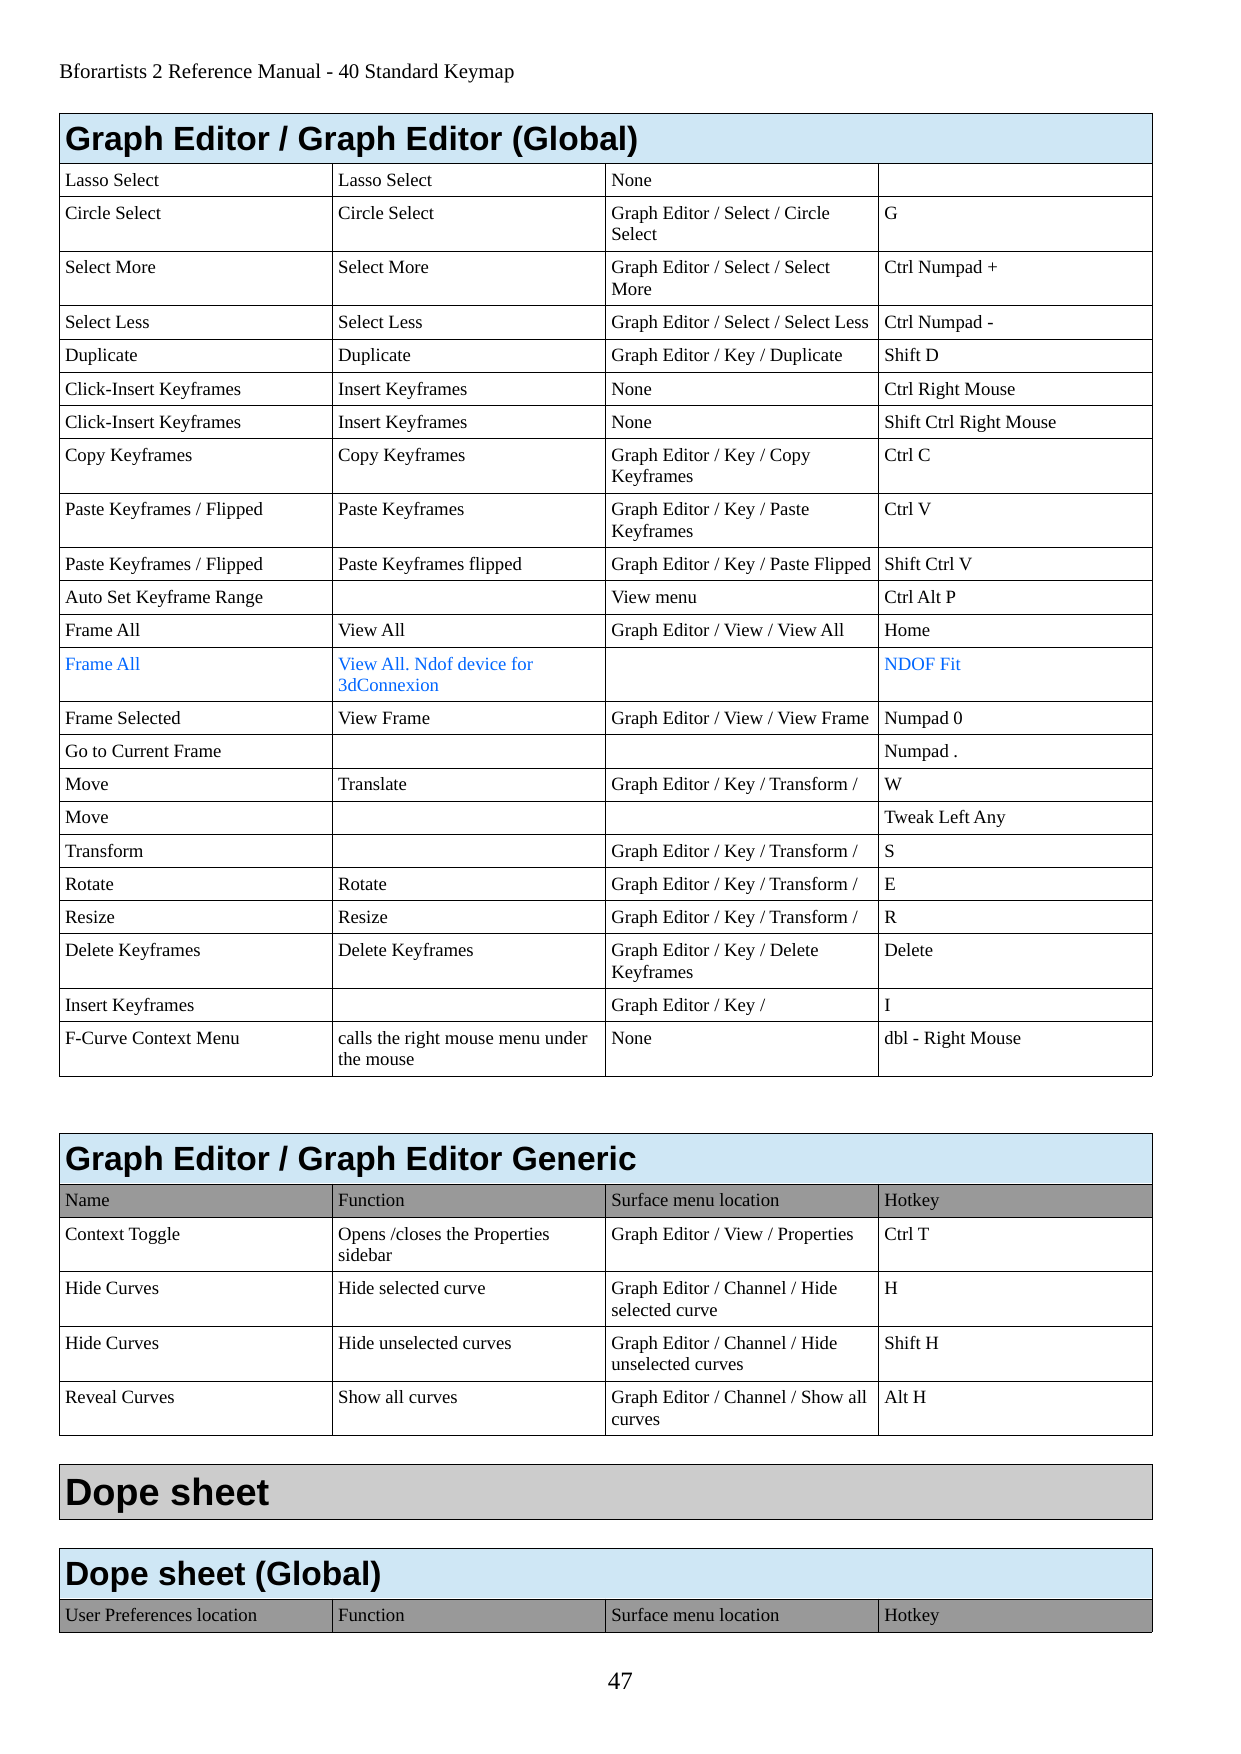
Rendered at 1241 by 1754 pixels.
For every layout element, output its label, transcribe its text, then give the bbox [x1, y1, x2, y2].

table_cell F-Curve Context Menu [60, 1022, 332, 1076]
table_cell Home [879, 615, 1152, 647]
table_header Dope sheet [60, 1465, 1152, 1519]
table_cell Resize [60, 901, 332, 933]
table_cell Context Toggle [60, 1218, 332, 1271]
table_cell Circle Select [60, 197, 332, 251]
table_cell Duplicate [60, 340, 332, 372]
table_cell Surface menu location [606, 1185, 878, 1217]
table_header Graph Editor / Graph Editor Generic [60, 1134, 1152, 1183]
table_cell Paste Keyframes / Flipped [60, 548, 332, 580]
table_cell Resize [333, 901, 605, 933]
table_cell NDOF Fit [879, 648, 1152, 701]
table_cell Graph Editor / Key / [606, 989, 878, 1021]
table_cell Ctrl T [879, 1218, 1152, 1271]
table_cell View All. Ndof device for 3dConnexion [333, 648, 605, 701]
table_cell Ctrl Numpad + [879, 252, 1152, 305]
table_cell [606, 648, 878, 701]
table_cell Delete Keyframes [333, 934, 605, 988]
table_cell H [879, 1272, 1152, 1326]
table_cell Graph Editor / Select / Select More [606, 252, 878, 305]
table_cell Graph Editor / Key / Paste Flipped [606, 548, 878, 580]
table_cell Paste Keyframes / Flipped [60, 494, 332, 547]
table_cell I [879, 989, 1152, 1021]
table_cell Shift H [879, 1327, 1152, 1381]
table_cell Frame All [60, 648, 332, 701]
table_cell [333, 802, 605, 834]
table_cell Lasso Select [333, 164, 605, 196]
table_cell Move [60, 769, 332, 801]
table_cell Graph Editor / Key / Copy Keyframes [606, 439, 878, 492]
table_cell [606, 735, 878, 767]
table_cell Frame All [60, 615, 332, 647]
table_cell Graph Editor / Key / Duplicate [606, 340, 878, 372]
table_cell None [606, 164, 878, 196]
table_cell Hide Curves [60, 1272, 332, 1326]
table_cell [333, 835, 605, 867]
table_cell Function [333, 1185, 605, 1217]
table_cell [879, 164, 1152, 196]
table_cell Circle Select [333, 197, 605, 251]
table_cell Surface menu location [606, 1600, 878, 1632]
table_cell Alt H [879, 1382, 1152, 1435]
table_cell dbl - Right Mouse [879, 1022, 1152, 1076]
table_cell Graph Editor / Channel / Hide selected curve [606, 1272, 878, 1326]
table_cell Graph Editor / Key / Delete Keyframes [606, 934, 878, 988]
table_cell W [879, 769, 1152, 801]
table_cell Duplicate [333, 340, 605, 372]
table_cell Shift D [879, 340, 1152, 372]
table_cell Select More [60, 252, 332, 305]
table_cell Graph Editor / Select / Circle Select [606, 197, 878, 251]
table_cell Ctrl V [879, 494, 1152, 547]
table_cell Graph Editor / Key / Transform / [606, 835, 878, 867]
table_cell [333, 989, 605, 1021]
table_cell Hide selected curve [333, 1272, 605, 1326]
table_cell Select Less [333, 306, 605, 338]
table_cell Graph Editor / Key / Paste Keyframes [606, 494, 878, 547]
table_cell E [879, 868, 1152, 900]
table_cell Graph Editor / Key / Transform / [606, 769, 878, 801]
table_cell Ctrl Alt P [879, 581, 1152, 613]
table_cell Move [60, 802, 332, 834]
table_header Dope sheet (Global) [60, 1549, 1152, 1598]
table_cell Copy Keyframes [333, 439, 605, 492]
table_cell [333, 735, 605, 767]
table_cell Insert Keyframes [60, 989, 332, 1021]
table_cell G [879, 197, 1152, 251]
table_header Graph Editor / Graph Editor (Global) [60, 114, 1152, 163]
table_cell Graph Editor / Key / Transform / [606, 868, 878, 900]
table_cell calls the right mouse menu under the mouse [333, 1022, 605, 1076]
table_cell [606, 802, 878, 834]
table_cell Show all curves [333, 1382, 605, 1435]
table_cell Function [333, 1600, 605, 1632]
table_cell Delete Keyframes [60, 934, 332, 988]
table_cell Graph Editor / Key / Transform / [606, 901, 878, 933]
table_cell Tweak Left Any [879, 802, 1152, 834]
table_cell Hide unselected curves [333, 1327, 605, 1381]
table_cell Delete [879, 934, 1152, 988]
table_cell Reveal Curves [60, 1382, 332, 1435]
table_cell Go to Current Frame [60, 735, 332, 767]
table_cell None [606, 373, 878, 405]
table_cell Numpad 0 [879, 702, 1152, 734]
table_cell Ctrl C [879, 439, 1152, 492]
table_cell Click-Insert Keyframes [60, 406, 332, 438]
table_cell Graph Editor / View / View All [606, 615, 878, 647]
table_cell Graph Editor / Channel / Show all curves [606, 1382, 878, 1435]
table_cell Hotkey [879, 1185, 1152, 1217]
table_cell Click-Insert Keyframes [60, 373, 332, 405]
table_cell Hotkey [879, 1600, 1152, 1632]
table_cell Paste Keyframes flipped [333, 548, 605, 580]
table_cell View menu [606, 581, 878, 613]
table_cell Numpad . [879, 735, 1152, 767]
table_cell Name [60, 1185, 332, 1217]
table_cell Select More [333, 252, 605, 305]
table_cell Paste Keyframes [333, 494, 605, 547]
table_cell Insert Keyframes [333, 373, 605, 405]
table_cell Rotate [60, 868, 332, 900]
table_cell Lasso Select [60, 164, 332, 196]
table_cell Shift Ctrl V [879, 548, 1152, 580]
table_cell Ctrl Right Mouse [879, 373, 1152, 405]
table_cell Ctrl Numpad - [879, 306, 1152, 338]
table_cell Insert Keyframes [333, 406, 605, 438]
table_cell Graph Editor / View / View Frame [606, 702, 878, 734]
table_cell View All [333, 615, 605, 647]
table_cell Frame Selected [60, 702, 332, 734]
table_cell Shift Ctrl Right Mouse [879, 406, 1152, 438]
table_cell None [606, 406, 878, 438]
table_cell Translate [333, 769, 605, 801]
table_cell Rotate [333, 868, 605, 900]
table_cell Select Less [60, 306, 332, 338]
table_cell User Preferences location [60, 1600, 332, 1632]
table_cell View Frame [333, 702, 605, 734]
table_cell Opens /closes the Properties sidebar [333, 1218, 605, 1271]
table_cell Transform [60, 835, 332, 867]
table_cell [333, 581, 605, 613]
table_cell Graph Editor / Select / Select Less [606, 306, 878, 338]
table_cell Copy Keyframes [60, 439, 332, 492]
table_cell Hide Curves [60, 1327, 332, 1381]
table_cell None [606, 1022, 878, 1076]
table_cell S [879, 835, 1152, 867]
table_cell R [879, 901, 1152, 933]
table_cell Auto Set Keyframe Range [60, 581, 332, 613]
table_cell Graph Editor / Channel / Hide unselected curves [606, 1327, 878, 1381]
table_cell Graph Editor / View / Properties [606, 1218, 878, 1271]
